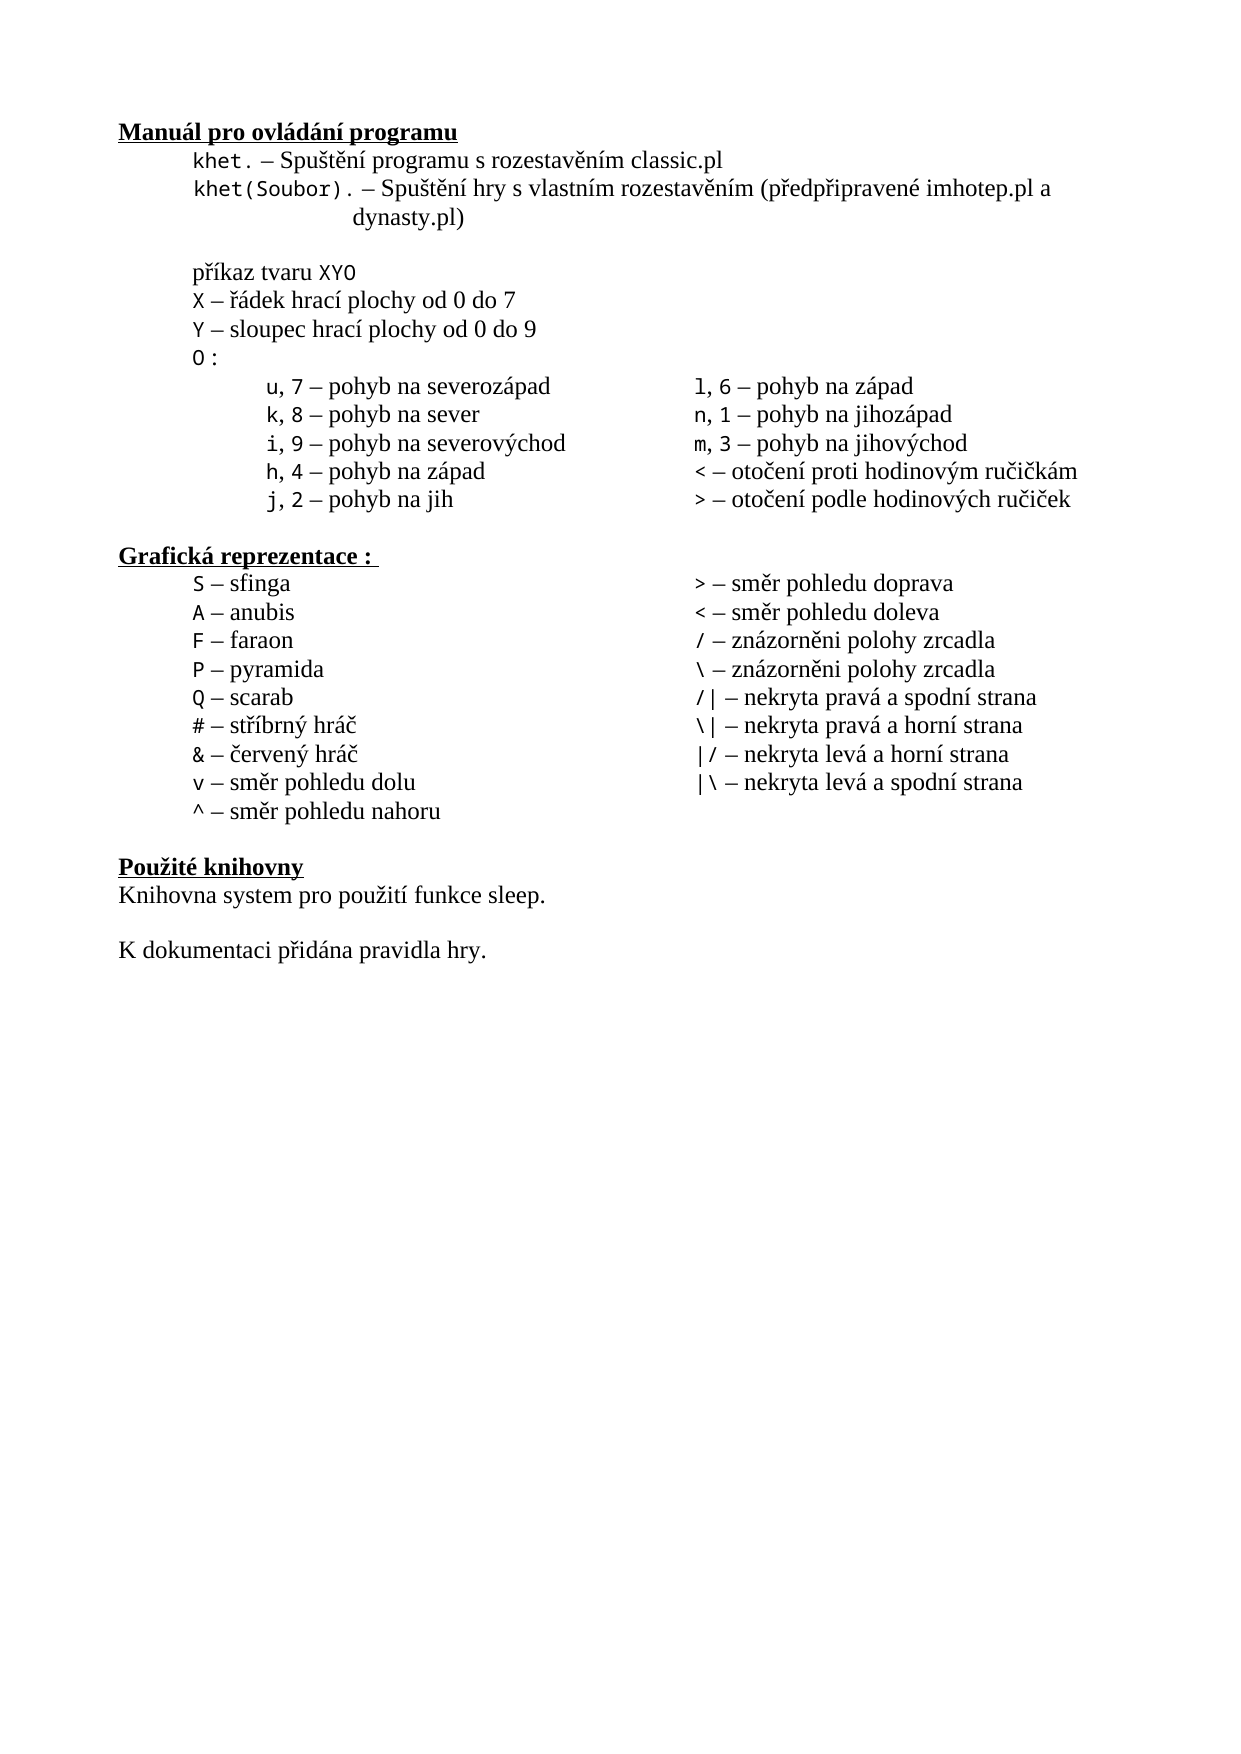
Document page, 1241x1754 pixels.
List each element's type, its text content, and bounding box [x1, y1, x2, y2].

text Manuál pro ovládání programu [118, 118, 1122, 146]
text > – otočení podle hodinových ručiček [620, 486, 1122, 514]
text O : [118, 343, 1122, 372]
text n, 1 – pohyb na jihozápad [620, 400, 1122, 429]
text khet(Soubor). – Spuštění hry s vlastním rozestavěním (předpřipravené imhotep.pl a dynasty.pl) [118, 174, 1122, 230]
text > – směr pohledu doprava [620, 569, 1122, 598]
text Q – scarab [118, 683, 620, 712]
text A – anubis [118, 598, 620, 626]
text K dokumentaci přidána pravidla hry. [118, 936, 1122, 964]
text # – stříbrný hráč [118, 712, 620, 740]
text < – směr pohledu doleva [620, 598, 1122, 626]
text l, 6 – pohyb na západ [620, 372, 1122, 400]
text k, 8 – pohyb na sever [118, 400, 620, 429]
text v – směr pohledu dolu [118, 768, 620, 797]
text X – řádek hrací plochy od 0 do 7 [118, 287, 1122, 315]
text F – faraon [118, 626, 620, 655]
text & – červený hráč [118, 740, 620, 768]
text S – sfinga [118, 569, 620, 598]
text \ – znázorněni polohy zrcadla [620, 655, 1122, 683]
text / – znázorněni polohy zrcadla [620, 626, 1122, 655]
text Y – sloupec hrací plochy od 0 do 9 [118, 315, 1122, 343]
text m, 3 – pohyb na jihovýchod [620, 429, 1122, 457]
text i, 9 – pohyb na severovýchod [118, 429, 620, 457]
text < – otočení proti hodinovým ručičkám [620, 457, 1122, 486]
text |/ – nekryta levá a horní strana [620, 740, 1122, 768]
text Grafická reprezentace : [118, 542, 1122, 569]
text h, 4 – pohyb na západ [118, 457, 620, 486]
text u, 7 – pohyb na severozápad [118, 372, 620, 400]
text Použité knihovny [118, 853, 1122, 881]
text |\ – nekryta levá a spodní strana [620, 768, 1122, 797]
text Knihovna system pro použití funkce sleep. [118, 881, 1122, 908]
text \| – nekryta pravá a horní strana [620, 712, 1122, 740]
text ^ – směr pohledu nahoru [118, 797, 620, 825]
text j, 2 – pohyb na jih [118, 486, 620, 514]
text příkaz tvaru XYO [118, 258, 1122, 287]
text /| – nekryta pravá a spodní strana [620, 683, 1122, 712]
text khet. – Spuštění programu s rozestavěním classic.pl [118, 146, 1122, 174]
text P – pyramida [118, 655, 620, 683]
